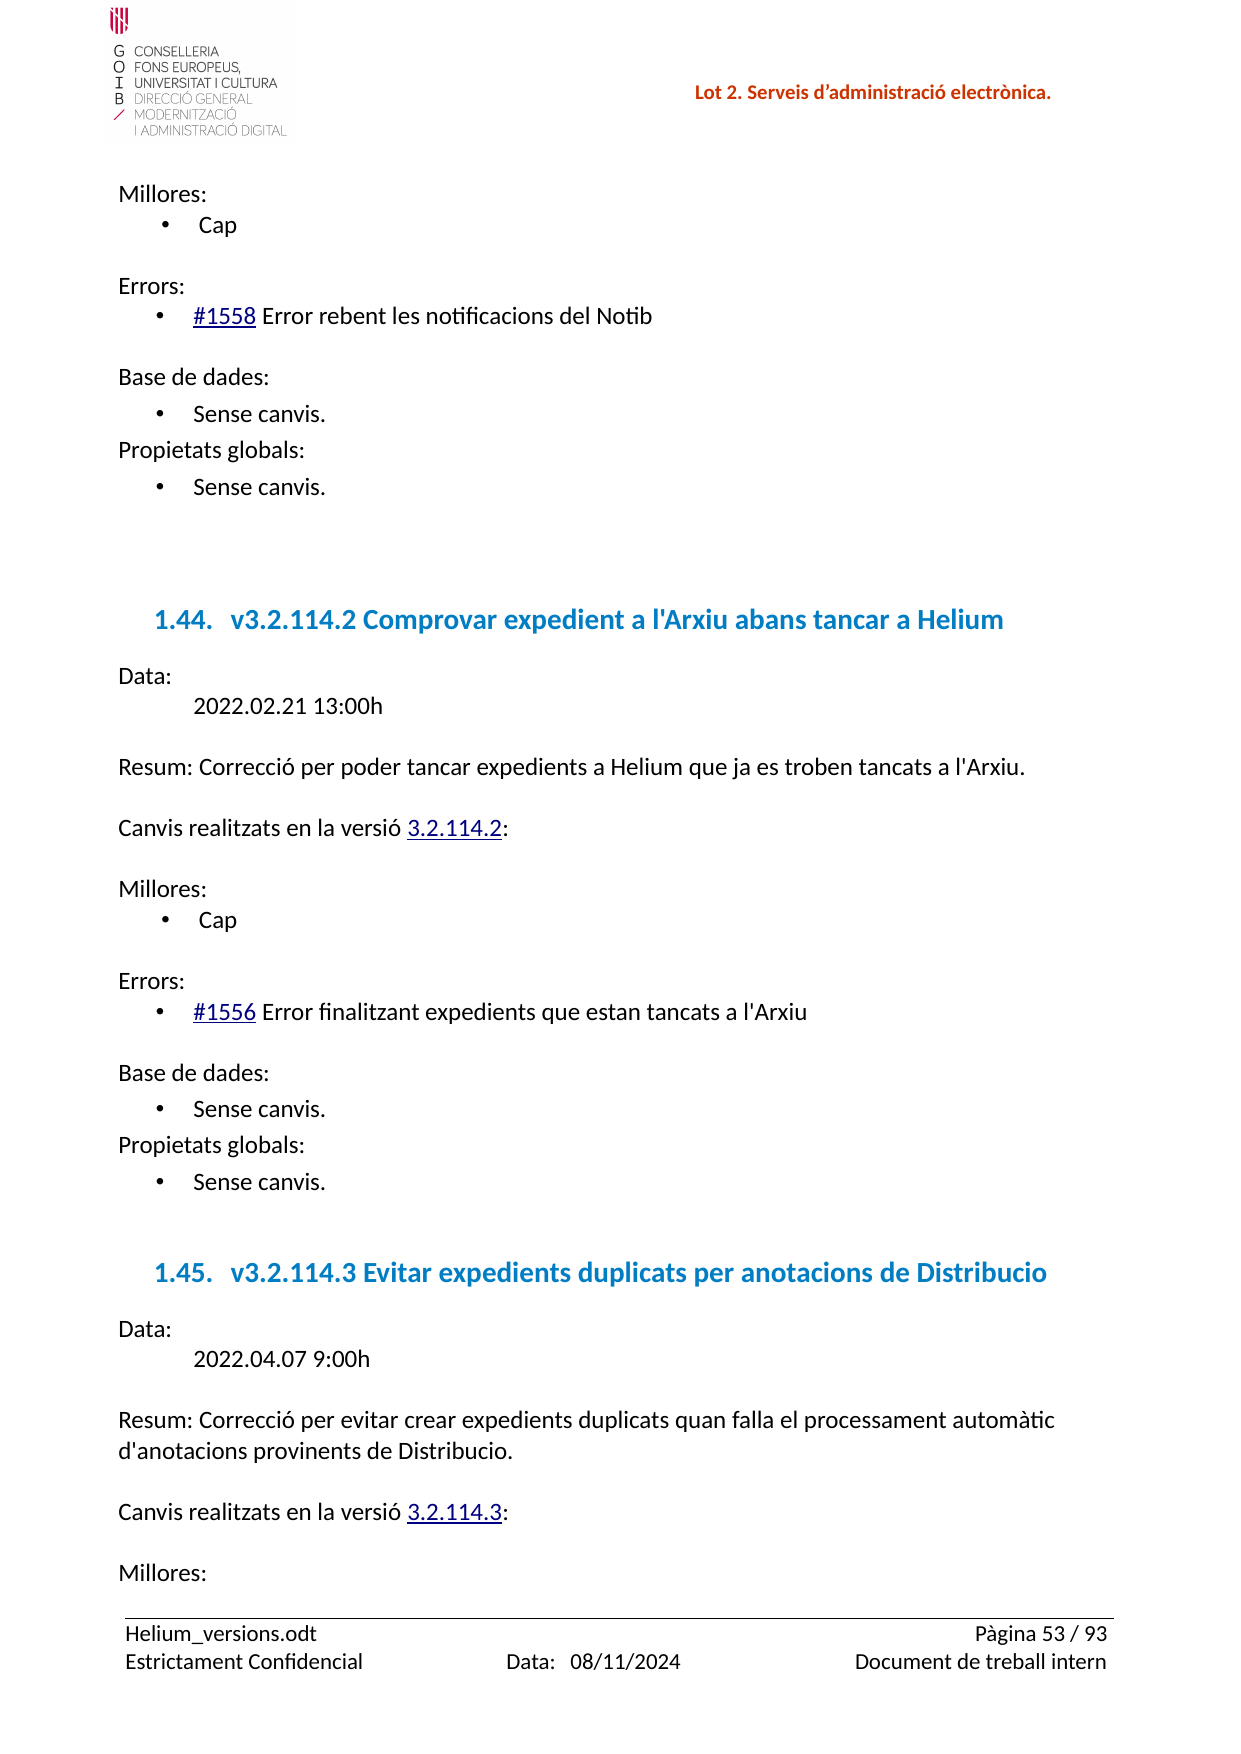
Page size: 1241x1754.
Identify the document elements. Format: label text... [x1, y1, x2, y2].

text 2022.04.07 9:00h [118, 1343, 1122, 1374]
text Data: [118, 660, 1122, 691]
picture [100, 0, 297, 144]
subtitle v3.2.114.2 Comprovar expedient a l'Arxiu abans tancar a Helium [153, 601, 1122, 636]
list #1556 Error finalitzant expedients que estan tancats a l'Arxiu [156, 996, 1122, 1026]
text Base de dades: [118, 1057, 1122, 1087]
list Cap [161, 209, 1122, 239]
text 2022.02.21 13:00h [118, 691, 1122, 721]
text Propietats globals: [118, 1130, 1122, 1160]
text Resum: Correcció per evitar crear expedients duplicats quan falla el processament automàtic d'anotacions provinents de Distribucio. [118, 1404, 1122, 1466]
text Data: [118, 1313, 1122, 1343]
list Sense canvis. [156, 471, 1122, 501]
list #1558 Error rebent les notificacions del Notib [156, 300, 1122, 331]
list Sense canvis. [156, 398, 1122, 428]
text Errors: [118, 965, 1122, 996]
list Sense canvis. [156, 1093, 1122, 1124]
text Base de dades: [118, 361, 1122, 392]
text Millores: [118, 178, 1122, 209]
list Sense canvis. [156, 1166, 1122, 1197]
list Cap [161, 904, 1122, 935]
text Resum: Correcció per poder tancar expedients a Helium que ja es troben tancats a l'Arxiu. [118, 752, 1122, 782]
text Errors: [118, 270, 1122, 300]
text Millores: [118, 1557, 1122, 1588]
subtitle v3.2.114.3 Evitar expedients duplicats per anotacions de Distribucio [153, 1254, 1122, 1289]
text Canvis realitzats en la versió 3.2.114.3: [118, 1496, 1122, 1527]
text Propietats globals: [118, 434, 1122, 465]
text Millores: [118, 874, 1122, 904]
text Canvis realitzats en la versió 3.2.114.2: [118, 813, 1122, 843]
